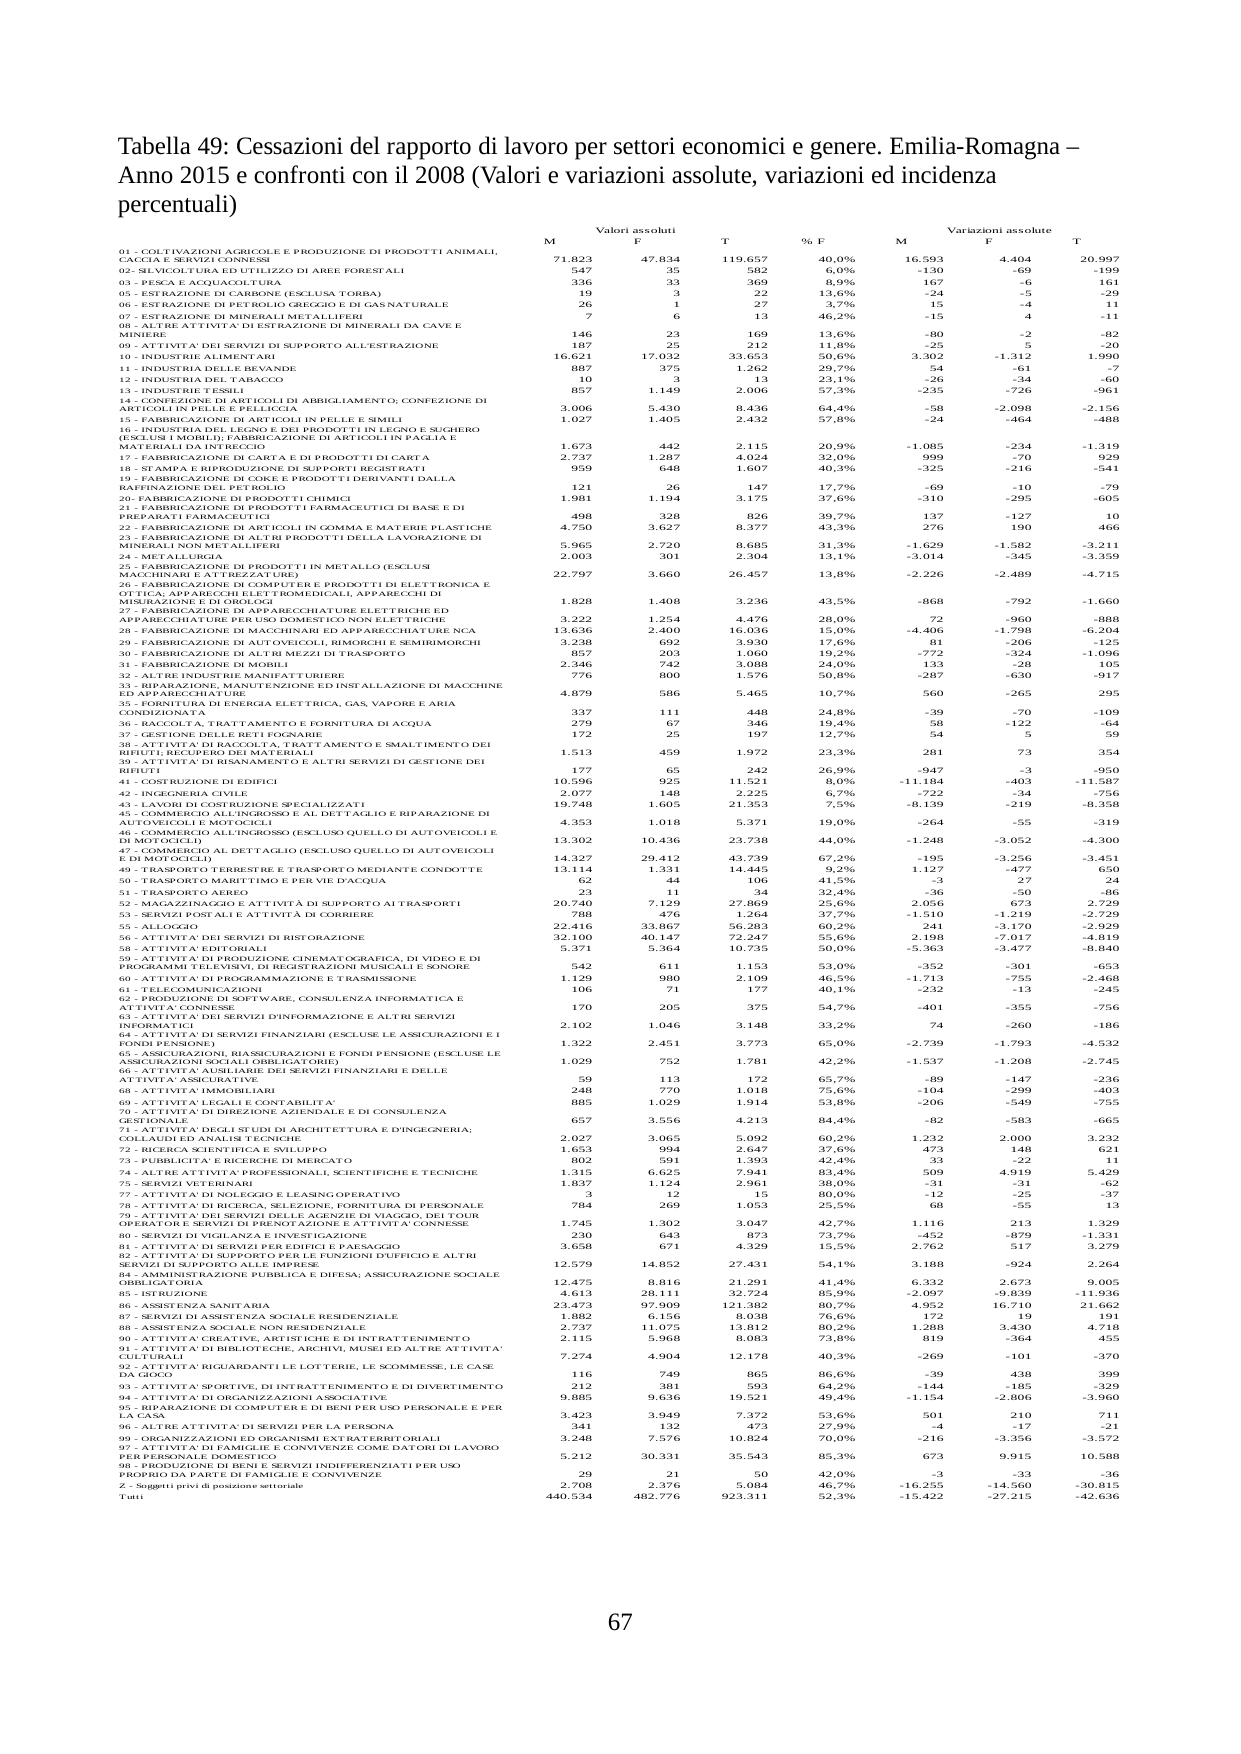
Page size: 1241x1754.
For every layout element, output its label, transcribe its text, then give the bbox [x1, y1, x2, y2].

text Tabella 49: Cessazioni del rapporto di lavoro per settori economici e genere. Emilia-Romagna – Anno 2015 e confronti con il 2008 (Valori e variazioni assolute, variazioni ed incidenza percentuali) [118, 131, 1122, 218]
